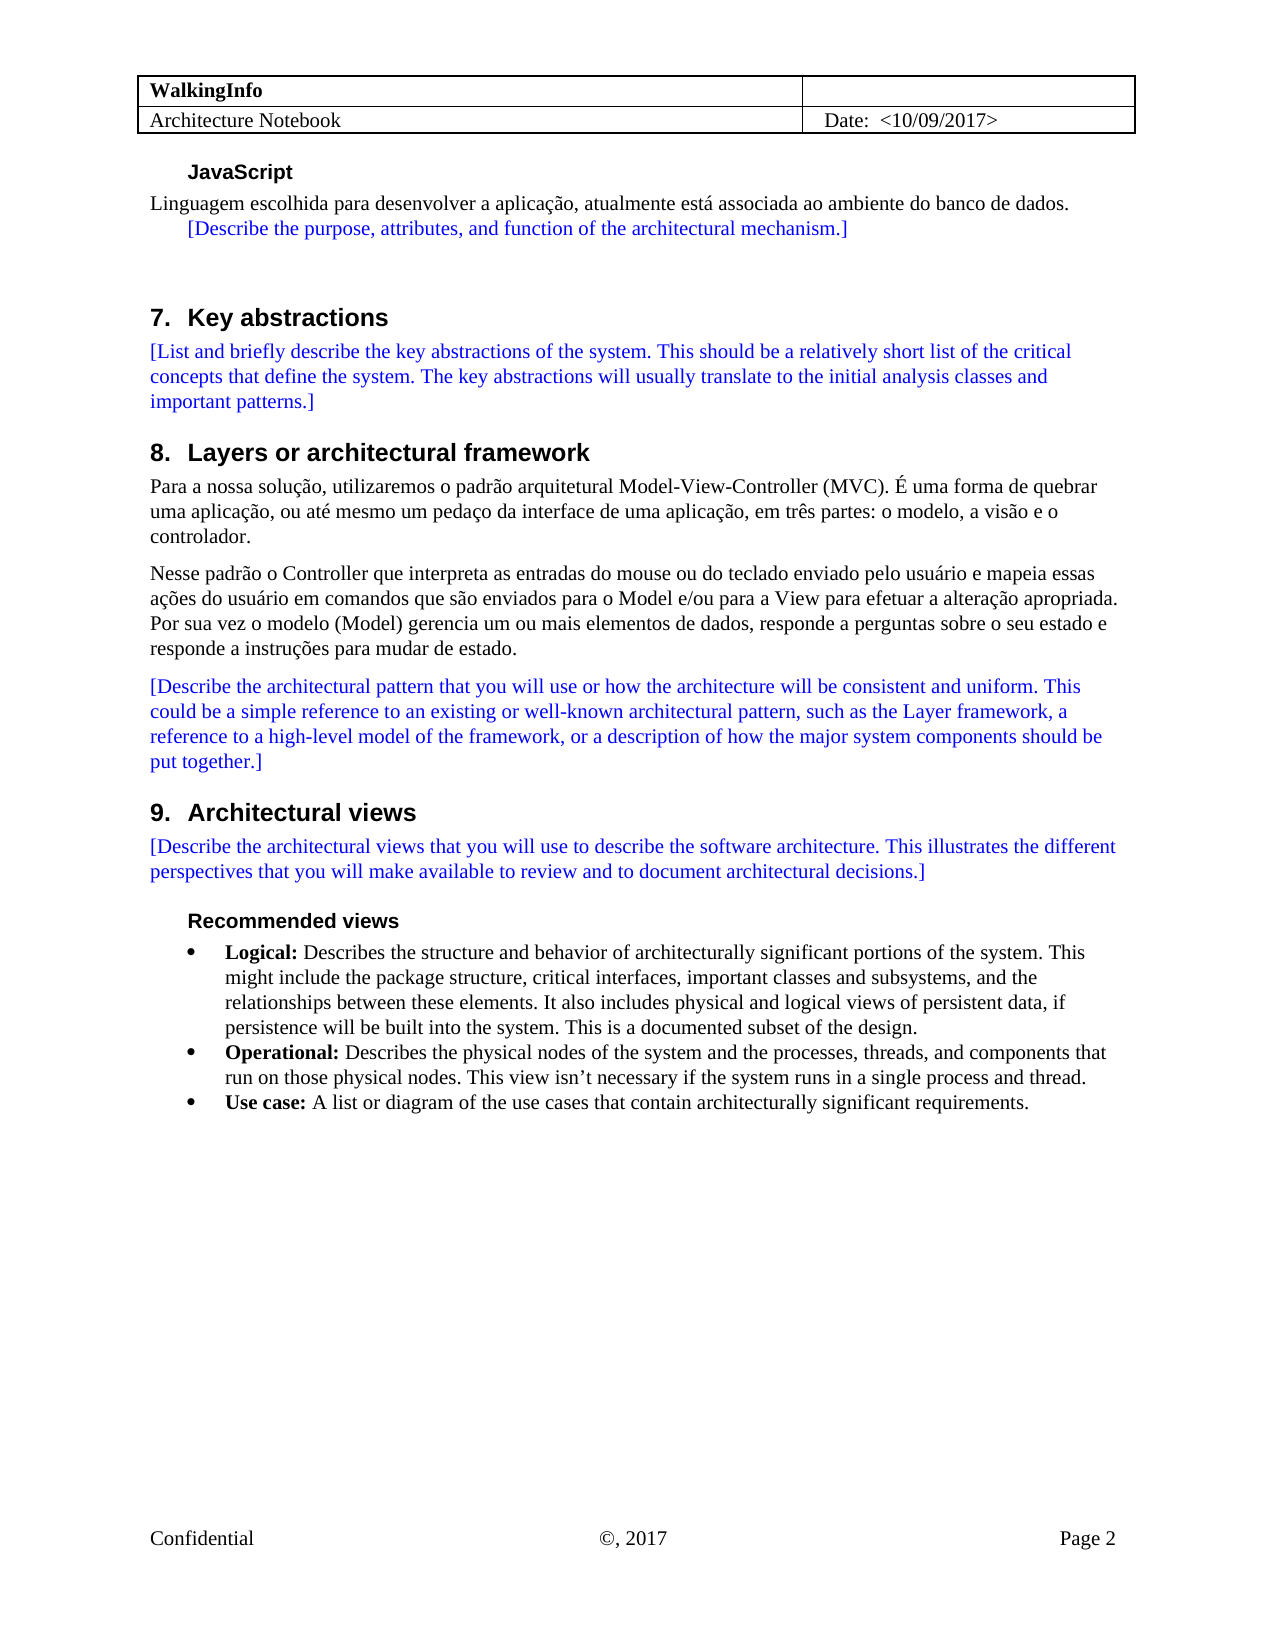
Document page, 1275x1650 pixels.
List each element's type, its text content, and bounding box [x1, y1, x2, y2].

text Para a nossa solução, utilizaremos o padrão arquitetural Model-View-Controller (MVC). É uma forma de quebrar uma aplicação, ou até mesmo um pedaço da interface de uma aplicação, em três partes: o modelo, a visão e o controlador. [150, 473, 1125, 548]
text Nesse padrão o Controller que interpreta as entradas do mouse ou do teclado enviado pelo usuário e mapeia essas ações do usuário em comandos que são enviados para o Model e/ou para a View para efetuar a alteração apropriada. Por sua vez o modelo (Model) gerencia um ou mais elementos de dados, responde a perguntas sobre o seu estado e responde a instruções para mudar de estado. [150, 560, 1125, 660]
list Use case: A list or diagram of the use cases that contain architecturally significant requirements. [187, 1089, 1125, 1114]
text [Describe the purpose, attributes, and function of the architectural mechanism.] [150, 215, 1125, 240]
subtitle Recommended views [150, 908, 1125, 933]
subtitle Architectural views [150, 798, 1125, 826]
text [Describe the architectural pattern that you will use or how the architecture will be consistent and uniform. This could be a simple reference to an existing or well-known architectural pattern, such as the Layer framework, a reference to a high-level model of the framework, or a description of how the major system components should be put together.] [150, 673, 1125, 773]
list Operational: Describes the physical nodes of the system and the processes, threads, and components that run on those physical nodes. This view isn’t necessary if the system runs in a single process and thread. [187, 1039, 1125, 1089]
list Logical: Describes the structure and behavior of architecturally significant portions of the system. This might include the package structure, critical interfaces, important classes and subsystems, and the relationships between these elements. It also includes physical and logical views of persistent data, if persistence will be built into the system. This is a documented subset of the design. [187, 939, 1125, 1039]
subtitle Key abstractions [150, 303, 1125, 331]
subtitle JavaScript [150, 159, 1125, 184]
text Linguagem escolhida para desenvolver a aplicação, atualmente está associada ao ambiente do banco de dados. [150, 190, 1125, 215]
subtitle Layers or architectural framework [150, 438, 1125, 466]
text [List and briefly describe the key abstractions of the system. This should be a relatively short list of the critical concepts that define the system. The key abstractions will usually translate to the initial analysis classes and important patterns.] [150, 338, 1125, 413]
text [Describe the architectural views that you will use to describe the software architecture. This illustrates the different perspectives that you will make available to review and to document architectural decisions.] [150, 833, 1125, 883]
